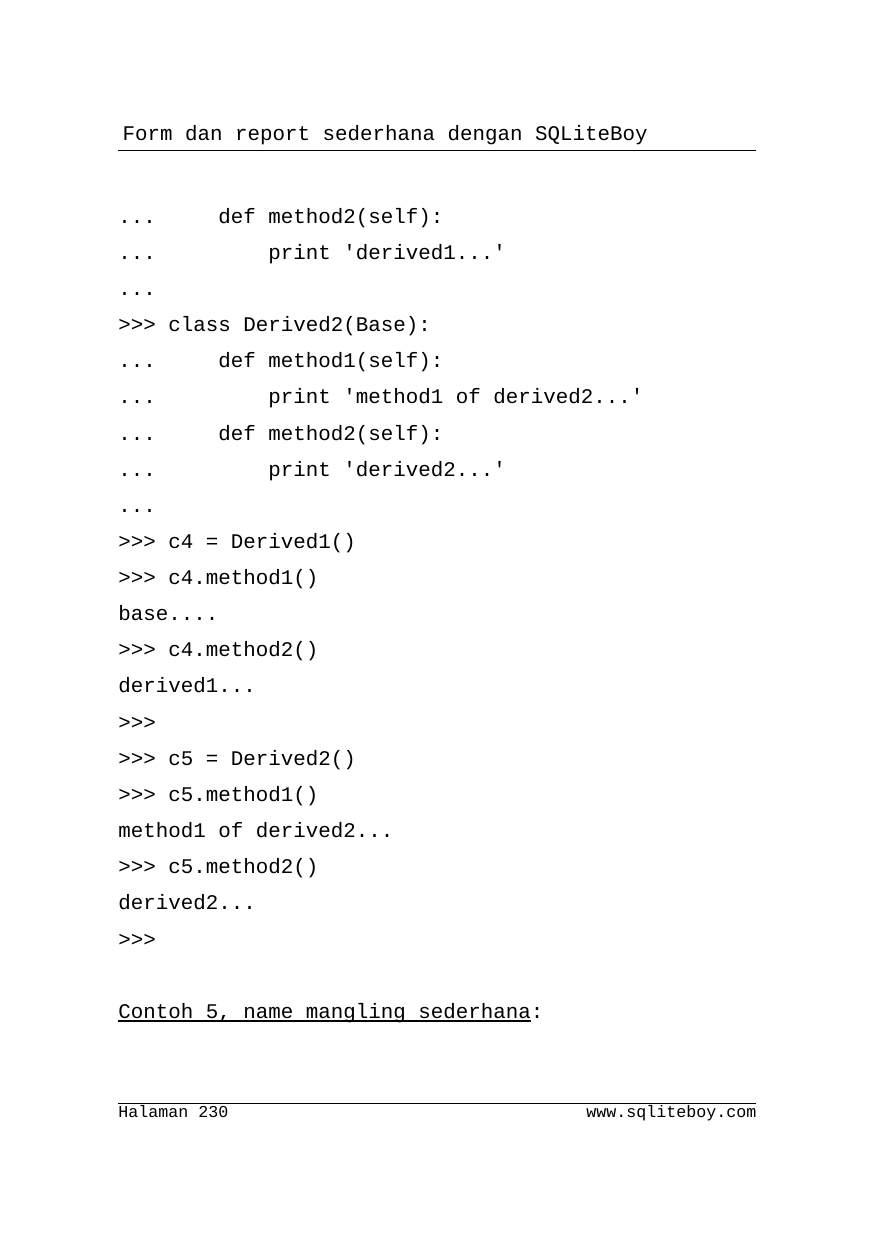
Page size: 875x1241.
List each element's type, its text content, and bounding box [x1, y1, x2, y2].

text >>> [118, 928, 756, 952]
text method1 of derived2... [118, 820, 756, 844]
text >>> c5.method2() [118, 856, 756, 880]
text >>> c5 = Derived2() [118, 748, 756, 771]
text ... [118, 278, 756, 302]
text ... def method1(self): [118, 350, 756, 374]
text >>> c4.method1() [118, 567, 756, 591]
text >>> c4 = Derived1() [118, 531, 756, 554]
text derived1... [118, 676, 756, 699]
text derived2... [118, 892, 756, 916]
text Contoh 5, name mangling sederhana: [118, 1001, 756, 1024]
text ... print 'method1 of derived2...' [118, 386, 756, 410]
text >>> c5.method1() [118, 784, 756, 808]
text ... [118, 495, 756, 518]
text ... print 'derived2...' [118, 459, 756, 482]
text base.... [118, 603, 756, 627]
text ... def method2(self): [118, 422, 756, 446]
text ... def method2(self): [118, 206, 756, 229]
text >>> class Derived2(Base): [118, 314, 756, 338]
text ... print 'derived1...' [118, 242, 756, 265]
text >>> c4.method2() [118, 639, 756, 663]
text >>> [118, 712, 756, 735]
